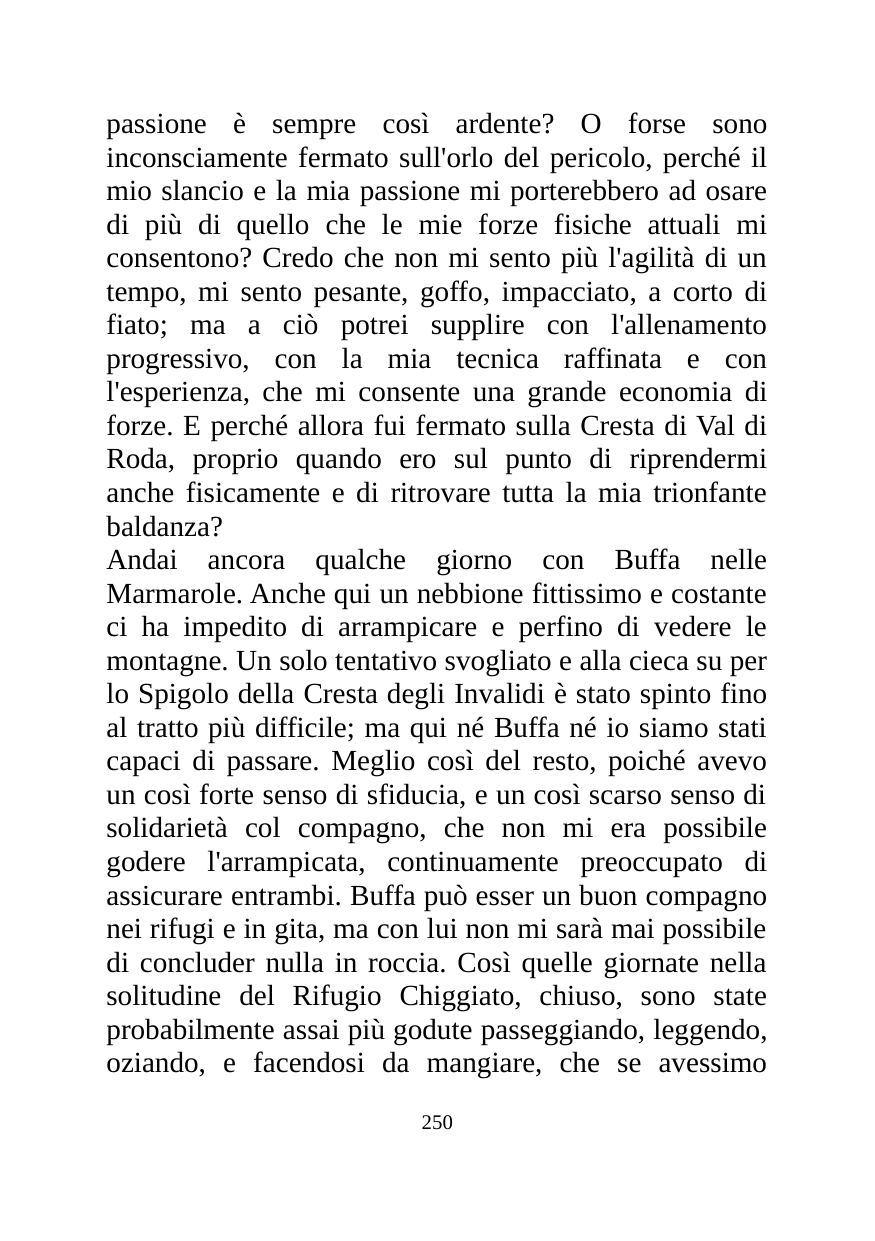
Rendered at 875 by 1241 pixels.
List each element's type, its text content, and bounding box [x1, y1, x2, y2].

text passione è sempre così ardente? O forse sono inconsciamente fermato sull'orlo del pericolo, perché il mio slancio e la mia passione mi porterebbero ad osare di più di quello che le mie forze fisiche attuali mi consentono? Credo che non mi sento più l'agilità di un tempo, mi sento pesante, goffo, impacciato, a corto di fiato; ma a ciò potrei supplire con l'allenamento progressivo, con la mia tecnica raffinata e con l'esperienza, che mi consente una grande economia di forze. E perché allora fui fermato sulla Cresta di Val di Roda, proprio quando ero sul punto di riprendermi anche fisicamente e di ritrovare tutta la mia trionfante baldanza? [106, 106, 768, 542]
text Andai ancora qualche giorno con Buffa nelle Marmarole. Anche qui un nebbione fittissimo e costante ci ha impedito di arrampicare e perfino di vedere le montagne. Un solo tentativo svogliato e alla cieca su per lo Spigolo della Cresta degli Invalidi è stato spinto fino al tratto più difficile; ma qui né Buffa né io siamo stati capaci di passare. Meglio così del resto, poiché avevo un così forte senso di sfiducia, e un così scarso senso di solidarietà col compagno, che non mi era possibile godere l'arrampicata, continuamente preoccupato di assicurare entrambi. Buffa può esser un buon compagno nei rifugi e in gita, ma con lui non mi sarà mai possibile di concluder nulla in roccia. Così quelle giornate nella solitudine del Rifugio Chiggiato, chiuso, sono state probabilmente assai più godute passeggiando, leggendo, oziando, e facendosi da mangiare, che se avessimo [106, 542, 768, 1079]
